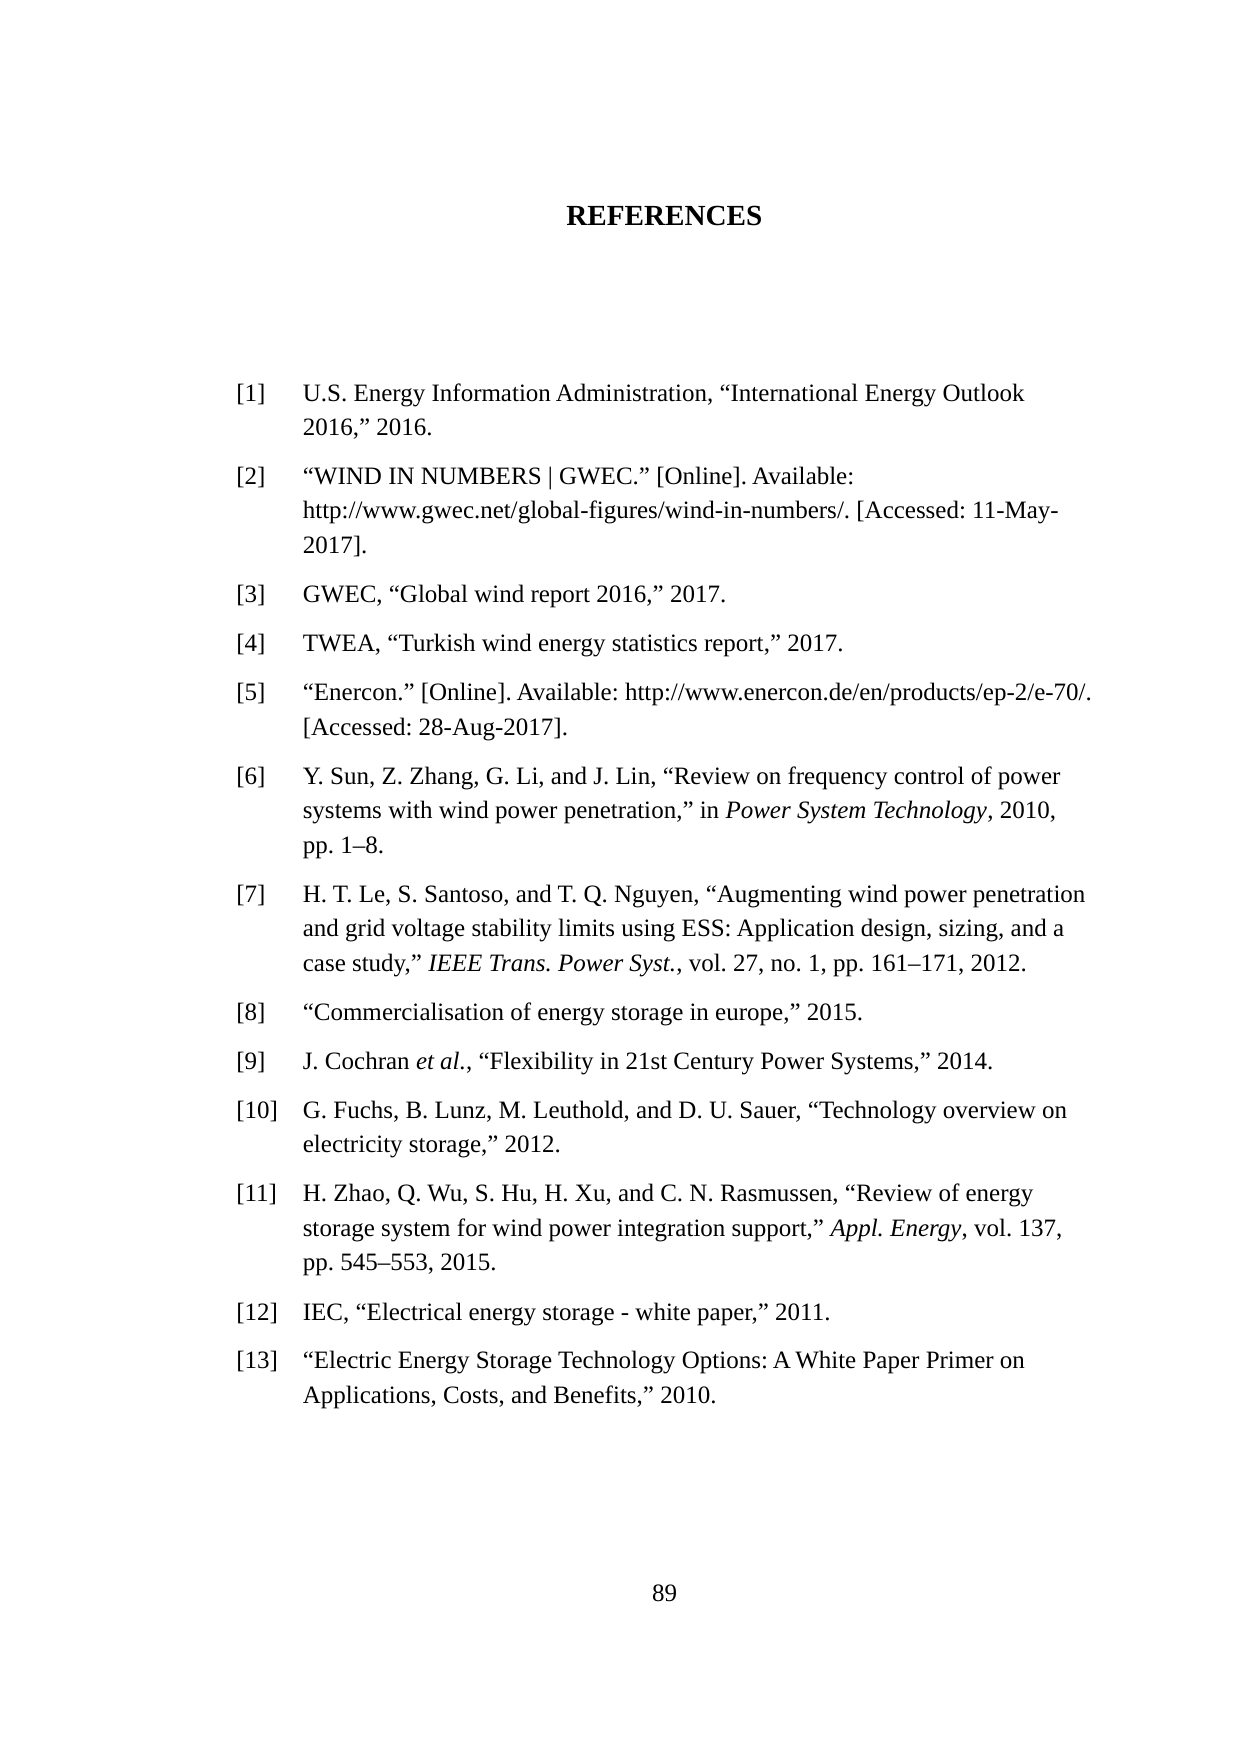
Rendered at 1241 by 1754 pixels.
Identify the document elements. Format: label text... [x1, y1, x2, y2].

text [10] G. Fuchs, B. Lunz, M. Leuthold, and D. U. Sauer, “Technology overview on electricity storage,” 2012. [236, 1095, 1093, 1158]
text [6] Y. Sun, Z. Zhang, G. Li, and J. Lin, “Review on frequency control of power systems with wind power penetration,” in Power System Technology, 2010, pp. 1–8. [236, 761, 1093, 858]
text REFERENCES [236, 198, 1093, 231]
text [7] H. T. Le, S. Santoso, and T. Q. Nguyen, “Augmenting wind power penetration and grid voltage stability limits using ESS: Application design, sizing, and a case study,” IEEE Trans. Power Syst., vol. 27, no. 1, pp. 161–171, 2012. [236, 879, 1093, 977]
text [4] TWEA, “Turkish wind energy statistics report,” 2017. [236, 628, 1093, 657]
text [5] “Enercon.” [Online]. Available: http://www.enercon.de/en/products/ep-2/e-70/. [Accessed: 28-Aug-2017]. [236, 677, 1093, 741]
text [2] “WIND IN NUMBERS | GWEC.” [Online]. Available: http://www.gwec.net/global-figures/wind-in-numbers/. [Accessed: 11-May-2017]. [236, 461, 1093, 559]
text [9] J. Cochran et al., “Flexibility in 21st Century Power Systems,” 2014. [236, 1046, 1093, 1075]
text [11] H. Zhao, Q. Wu, S. Hu, H. Xu, and C. N. Rasmussen, “Review of energy storage system for wind power integration support,” Appl. Energy, vol. 137, pp. 545–553, 2015. [236, 1178, 1093, 1276]
text [12] IEC, “Electrical energy storage - white paper,” 2011. [236, 1297, 1093, 1325]
text [3] GWEC, “Global wind report 2016,” 2017. [236, 579, 1093, 608]
text [1] U.S. Energy Information Administration, “International Energy Outlook 2016,” 2016. [236, 378, 1093, 441]
text [8] “Commercialisation of energy storage in europe,” 2015. [236, 997, 1093, 1026]
text [13] “Electric Energy Storage Technology Options: A White Paper Primer on Applications, Costs, and Benefits,” 2010. [236, 1346, 1093, 1409]
